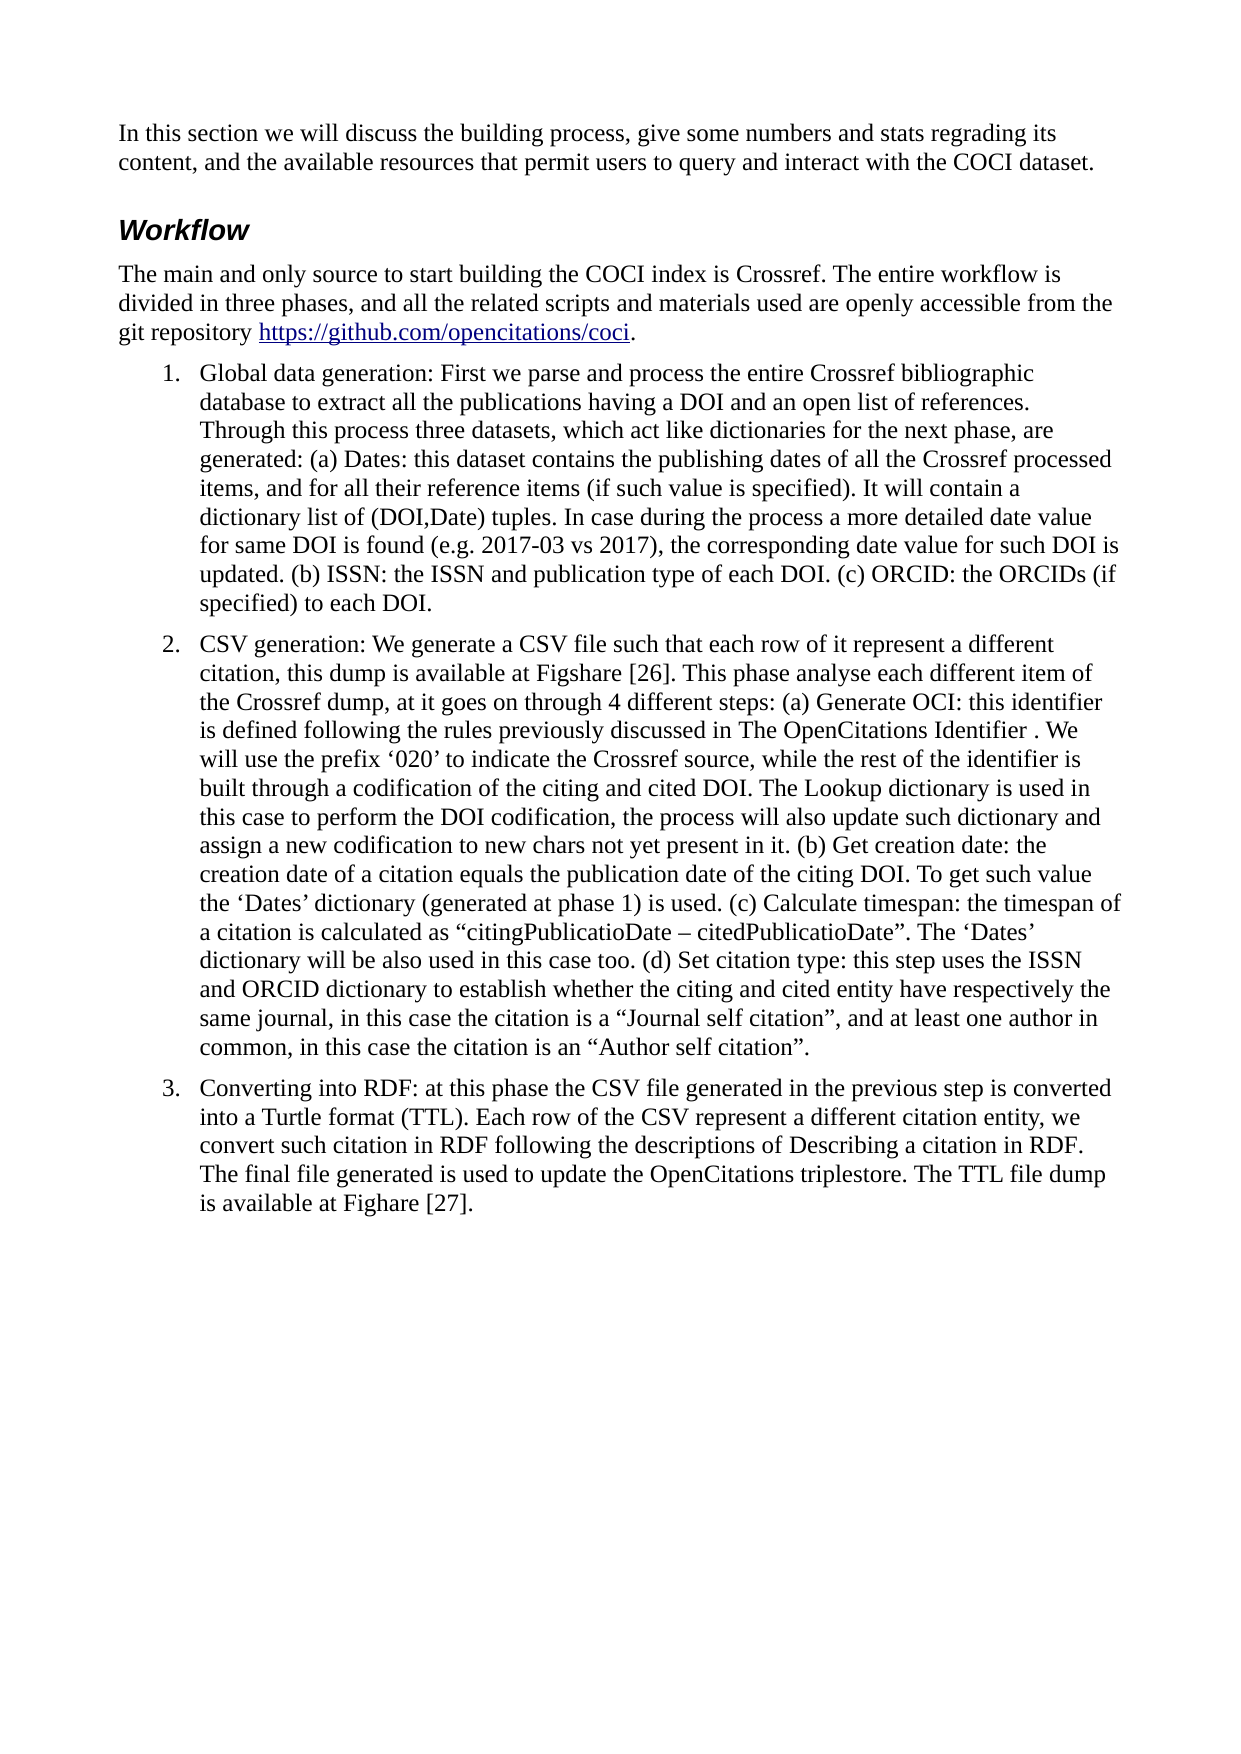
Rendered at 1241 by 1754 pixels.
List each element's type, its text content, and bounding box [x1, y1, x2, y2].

subtitle Workflow [118, 213, 1122, 247]
list CSV generation: We generate a CSV file such that each row of it represent a different citation, this dump is available at Figshare [26]. This phase analyse each different item of the Crossref dump, at it goes on through 4 different steps: (a) Generate OCI: this identifier is defined following the rules previously discussed in The OpenCitations Identifier . We will use the prefix ‘020’ to indicate the Crossref source, while the rest of the identifier is built through a codification of the citing and cited DOI. The Lookup dictionary is used in this case to perform the DOI codification, the process will also update such dictionary and assign a new codification to new chars not yet present in it. (b) Get creation date: the creation date of a citation equals the publication date of the citing DOI. To get such value the ‘Dates’ dictionary (generated at phase 1) is used. (c) Calculate timespan: the timespan of a citation is calculated as “citingPublicatioDate – citedPublicatioDate”. The ‘Dates’ dictionary will be also used in this case too. (d) Set citation type: this step uses the ISSN and ORCID dictionary to establish whether the citing and cited entity have respectively the same journal, in this case the citation is a “Journal self citation”, and at least one author in common, in this case the citation is an “Author self citation”. [162, 629, 1122, 1060]
text In this section we will discuss the building process, give some numbers and stats regrading its content, and the available resources that permit users to query and interact with the COCI dataset. [118, 118, 1122, 176]
text The main and only source to start building the COCI index is Crossref. The entire workflow is divided in three phases, and all the related scripts and materials used are openly accessible from the git repository https://github.com/opencitations/coci. [118, 259, 1122, 345]
list Global data generation: First we parse and process the entire Crossref bibliographic database to extract all the publications having a DOI and an open list of references. Through this process three datasets, which act like dictionaries for the next phase, are generated: (a) Dates: this dataset contains the publishing dates of all the Crossref processed items, and for all their reference items (if such value is specified). It will contain a dictionary list of (DOI,Date) tuples. In case during the process a more detailed date value for same DOI is found (e.g. 2017-03 vs 2017), the corresponding date value for such DOI is updated. (b) ISSN: the ISSN and publication type of each DOI. (c) ORCID: the ORCIDs (if specified) to each DOI. [162, 358, 1122, 617]
list Converting into RDF: at this phase the CSV file generated in the previous step is converted into a Turtle format (TTL). Each row of the CSV represent a different citation entity, we convert such citation in RDF following the descriptions of Describing a citation in RDF. The final file generated is used to update the OpenCitations triplestore. The TTL file dump is available at Fighare [27]. [162, 1073, 1122, 1217]
